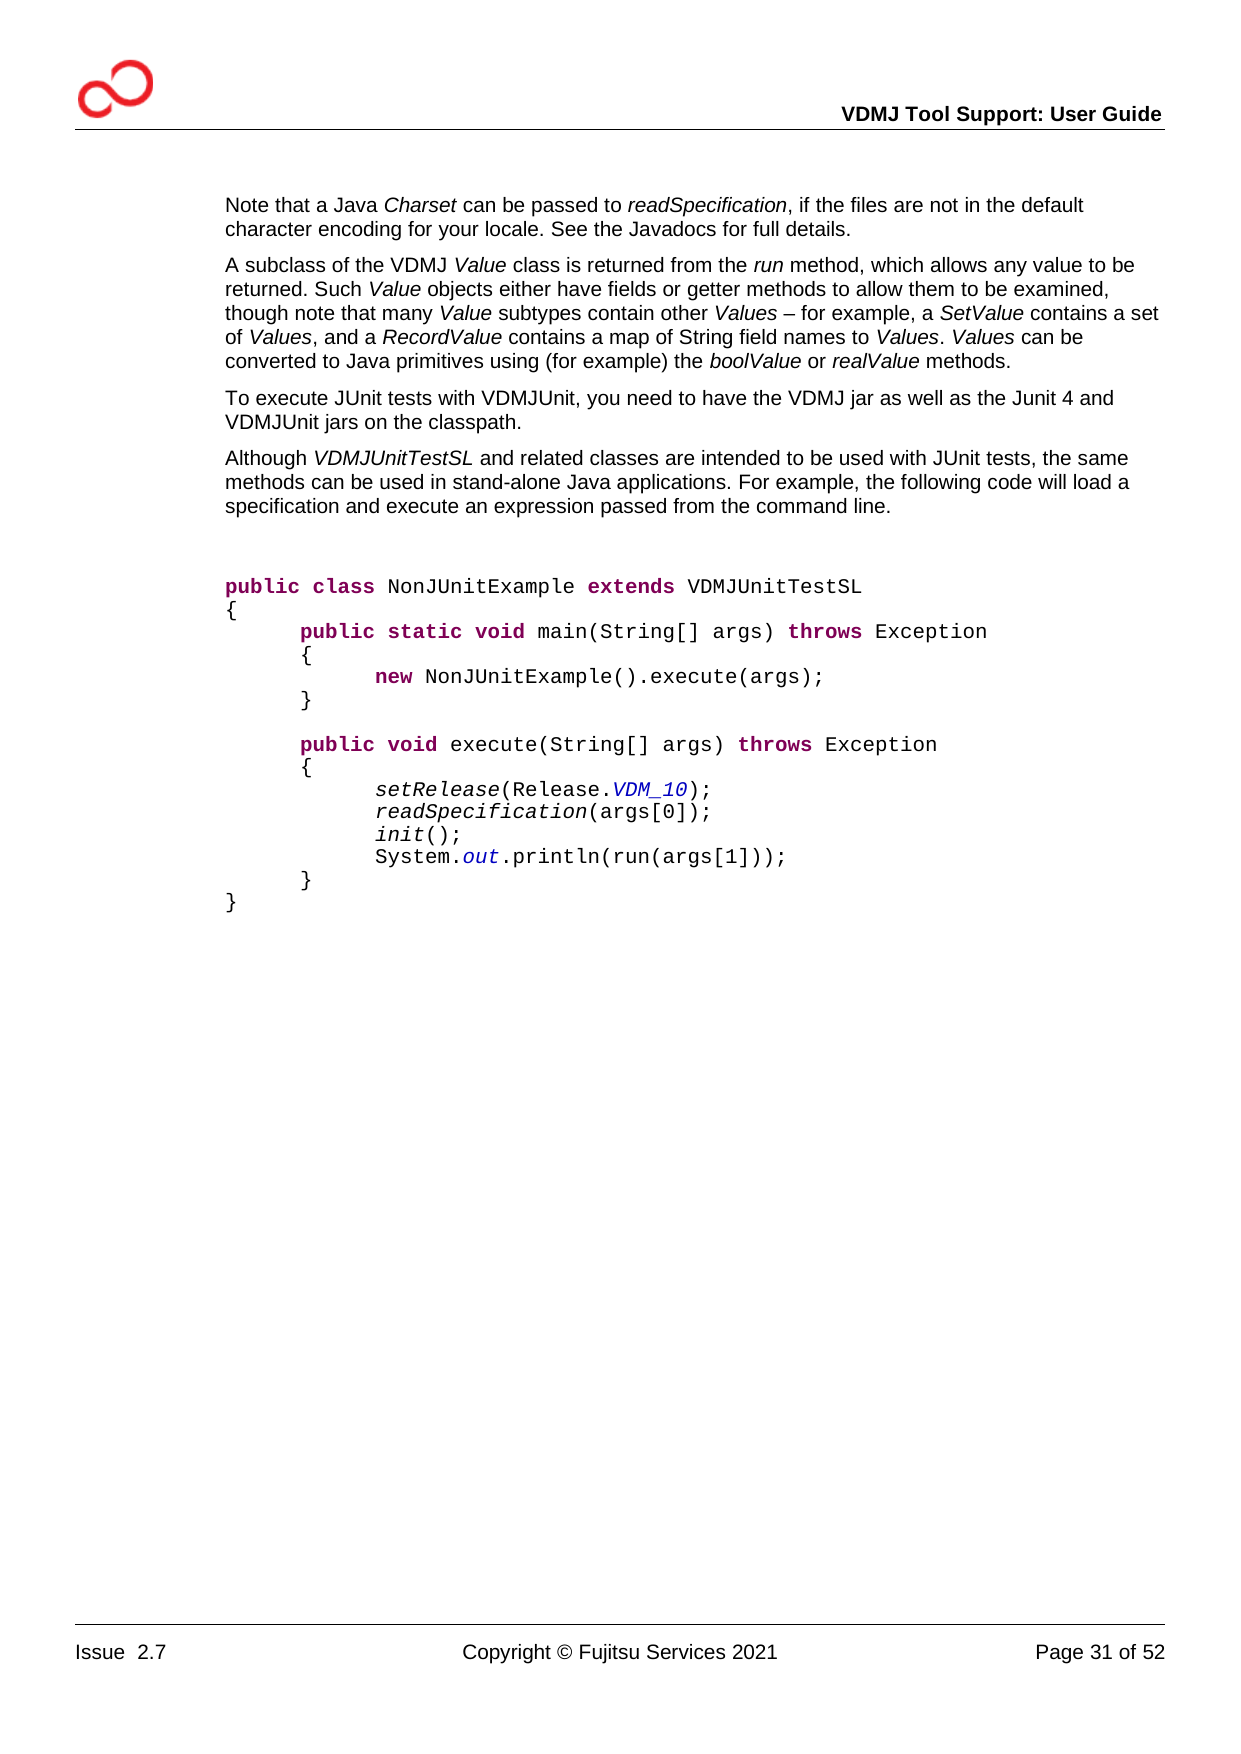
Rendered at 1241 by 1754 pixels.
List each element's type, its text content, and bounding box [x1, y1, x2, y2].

text readSpecification(args[0]); [225, 801, 1165, 823]
text System.out.println(run(args[1])); [225, 846, 1165, 868]
text } [225, 891, 1165, 913]
picture [78, 52, 153, 128]
text Note that a Java Charset can be passed to readSpecification, if the files are not in the default character encoding for your locale. See the Javadocs for full details. [225, 193, 1165, 241]
text To execute JUnit tests with VDMJUnit, you need to have the VDMJ jar as well as the Junit 4 and VDMJUnit jars on the classpath. [225, 386, 1165, 434]
text public class NonJUnitExample extends VDMJUnitTestSL [225, 576, 1165, 598]
text { [225, 643, 1165, 666]
text } [225, 868, 1165, 891]
text { [225, 598, 1165, 621]
text setRelease(Release.VDM_10); [225, 778, 1165, 801]
text A subclass of the VDMJ Value class is returned from the run method, which allows any value to be returned. Such Value objects either have fields or getter methods to allow them to be examined, though note that many Value subtypes contain other Values – for example, a SetValue contains a set of Values, and a RecordValue contains a map of String field names to Values. Values can be converted to Java primitives using (for example) the boolValue or realValue methods. [225, 254, 1165, 373]
text Although VDMJUnitTestSL and related classes are intended to be used with JUnit tests, the same methods can be used in stand-alone Java applications. For example, the following code will load a specification and execute an expression passed from the command line. [225, 446, 1165, 518]
text public void execute(String[] args) throws Exception [225, 733, 1165, 756]
text init(); [225, 823, 1165, 846]
text new NonJUnitExample().execute(args); [225, 666, 1165, 688]
text public static void main(String[] args) throws Exception [225, 621, 1165, 643]
text } [225, 688, 1165, 711]
text { [225, 756, 1165, 778]
